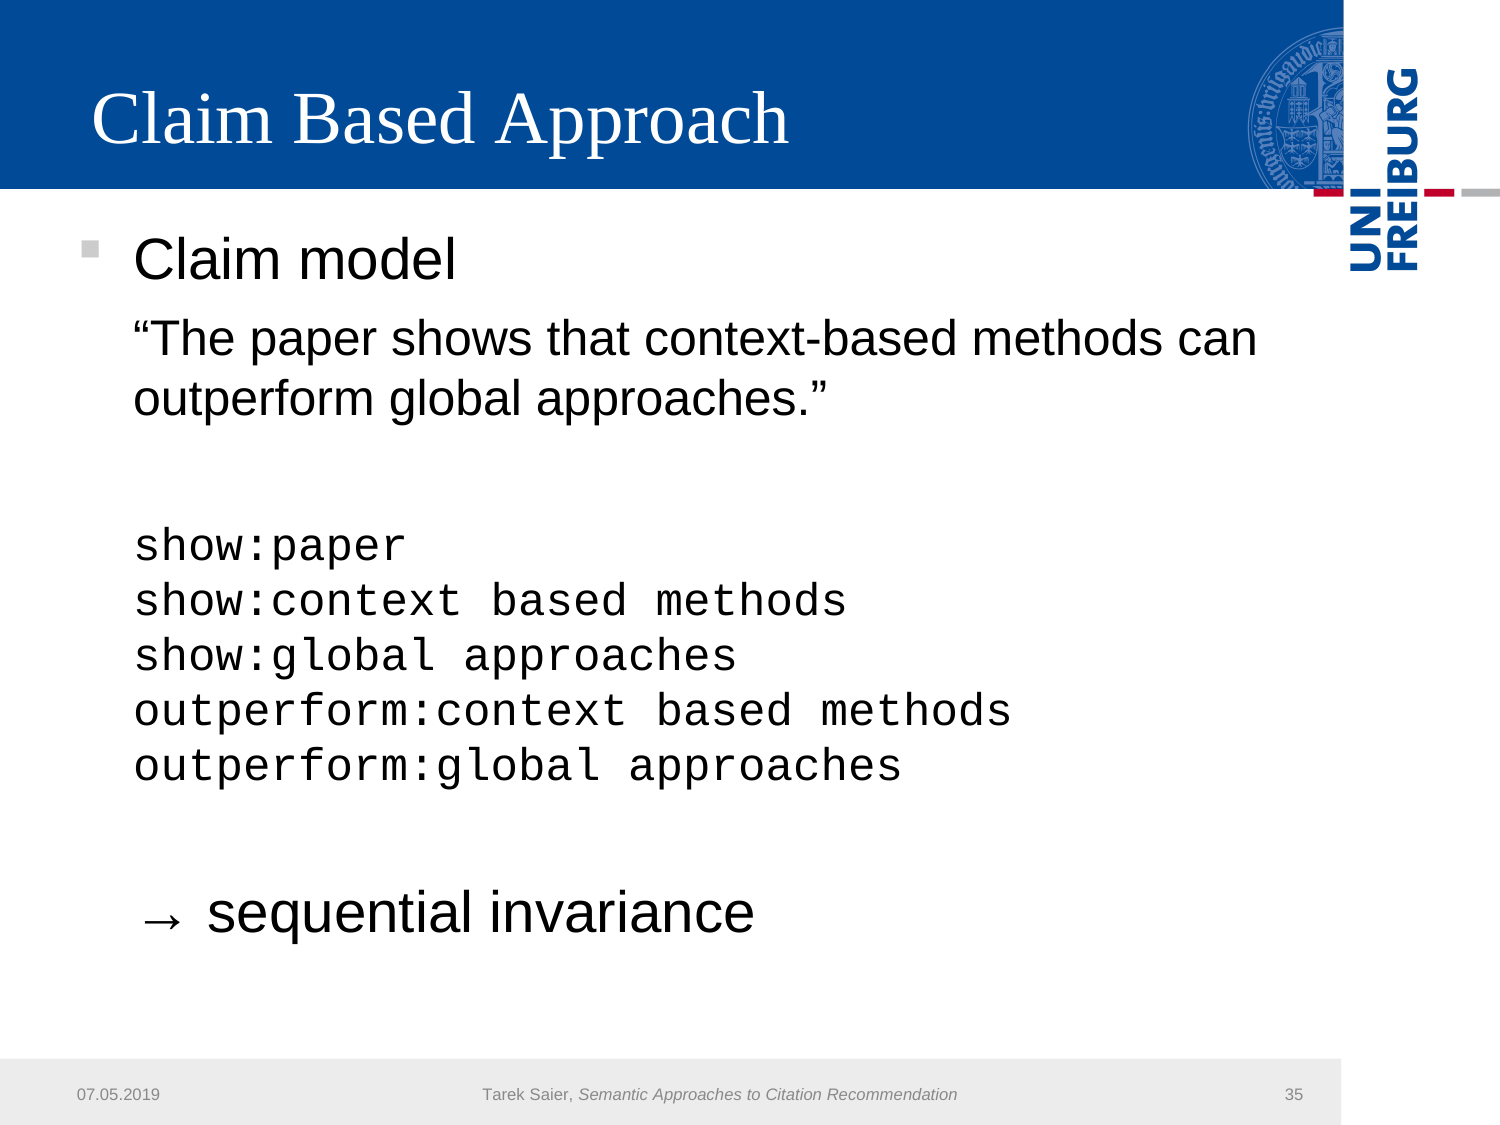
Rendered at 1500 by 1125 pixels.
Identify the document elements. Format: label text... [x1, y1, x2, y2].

list Claim model “The paper shows that context-based methods can outperform global approaches.” show:paper show:context based methods show:global approaches outperform:context based methods outperform:global approaches → sequential invariance [76, 221, 1341, 1009]
picture [0, 0, 1500, 271]
title Claim Based Approach [76, 49, 1235, 178]
